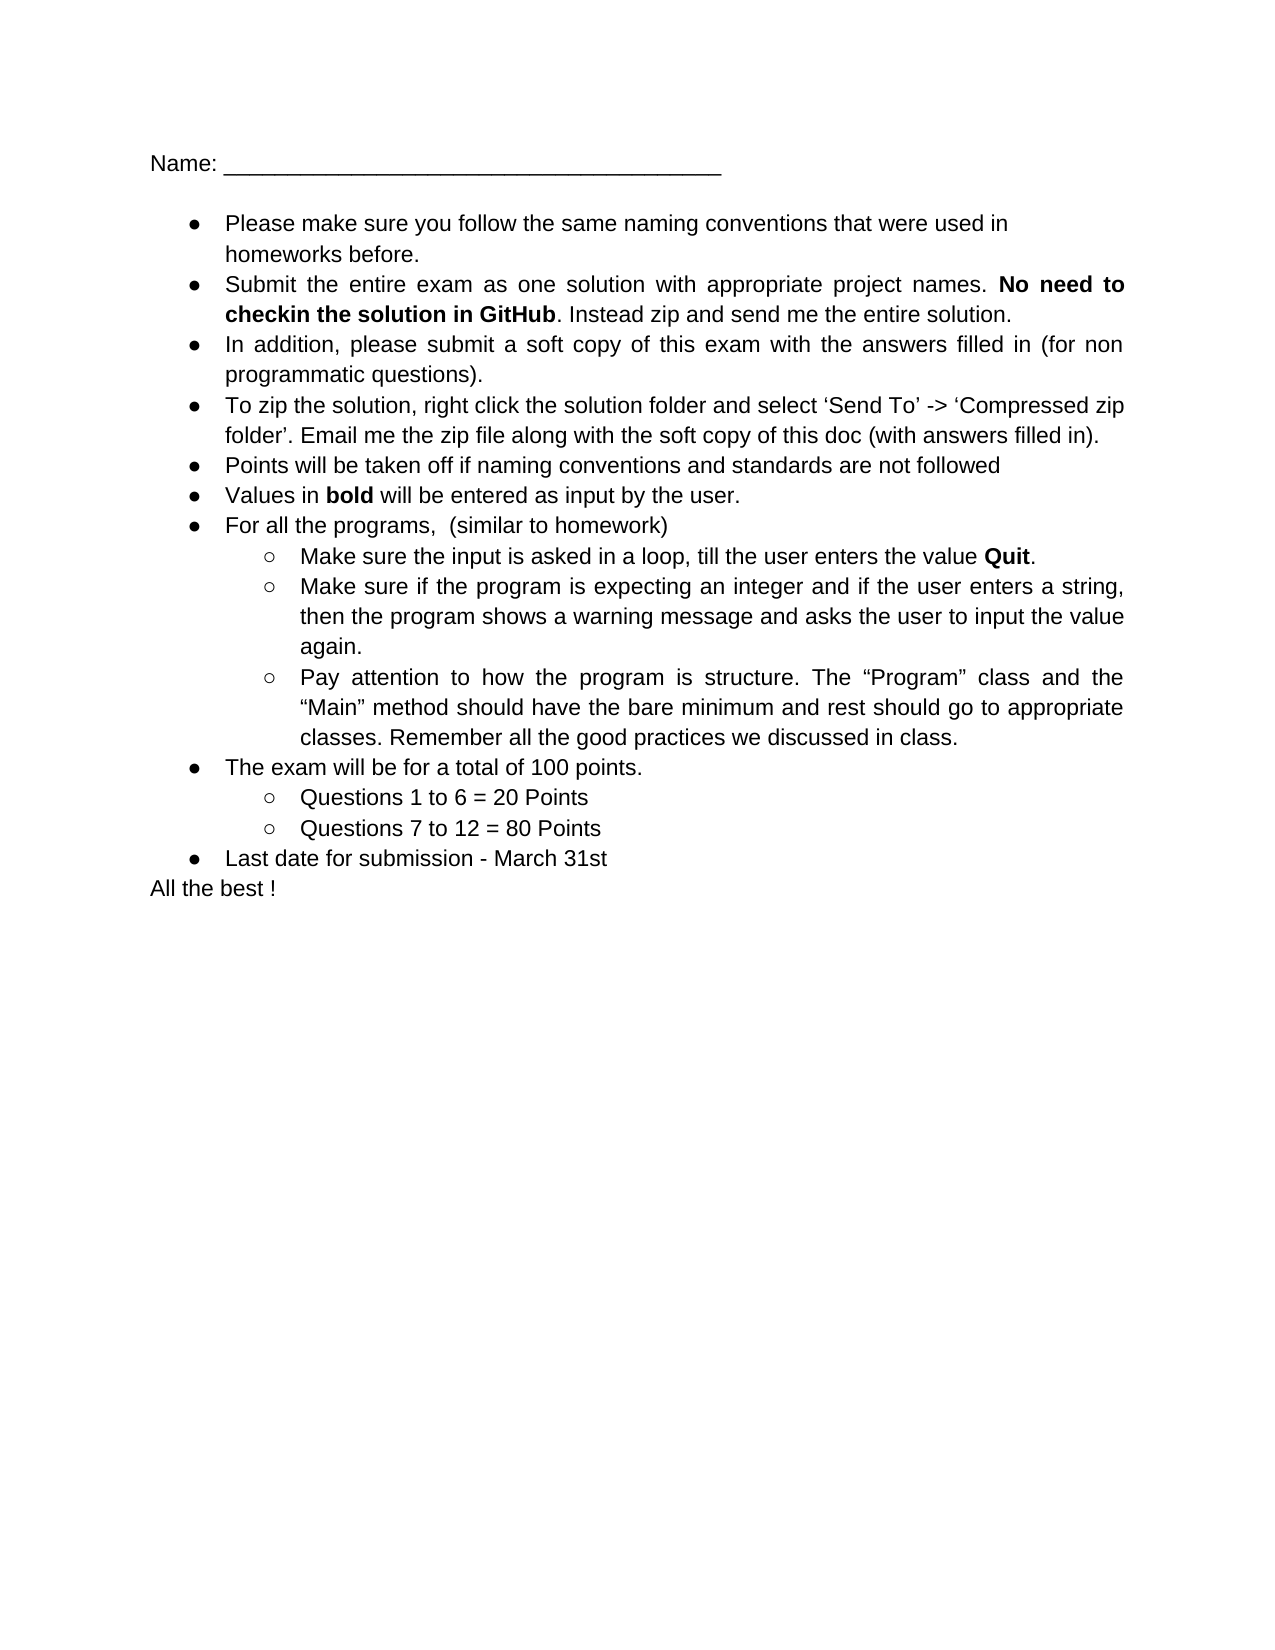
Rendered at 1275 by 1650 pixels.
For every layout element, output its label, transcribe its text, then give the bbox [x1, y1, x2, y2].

list For all the programs, (similar to homework) [187, 512, 1125, 539]
list Questions 1 to 6 = 20 Points [262, 784, 1125, 811]
list Values in bold will be entered as input by the user. [187, 482, 1125, 509]
text All the best ! [150, 875, 1125, 901]
list Last date for submission - March 31st [187, 845, 1125, 871]
list Points will be taken off if naming conventions and standards are not followed [187, 452, 1125, 478]
list Submit the entire exam as one solution with appropriate project names. No need to checkin the solution in GitHub. Instead zip and send me the entire solution. [187, 271, 1125, 327]
list The exam will be for a total of 100 points. [187, 754, 1125, 781]
list Please make sure you follow the same naming conventions that were used in homeworks before. [187, 210, 1125, 267]
list Make sure if the program is expecting an integer and if the user enters a string, then the program shows a warning message and asks the user to input the value again. [262, 573, 1125, 660]
list Make sure the input is asked in a loop, till the user enters the value Quit. [262, 543, 1125, 569]
list In addition, please submit a soft copy of this exam with the answers filled in (for non programmatic questions). [187, 331, 1125, 388]
list Questions 7 to 12 = 80 Points [262, 814, 1125, 841]
list To zip the solution, right click the solution folder and select ‘Send To’ -> ‘Compressed zip folder’. Email me the zip file along with the soft copy of this doc (with answers filled in). [187, 392, 1125, 448]
list Pay attention to how the program is structure. The “Program” class and the “Main” method should have the bare minimum and rest should go to appropriate classes. Remember all the good practices we discussed in class. [262, 663, 1125, 750]
text Name: _______________________________________ [150, 150, 1125, 176]
